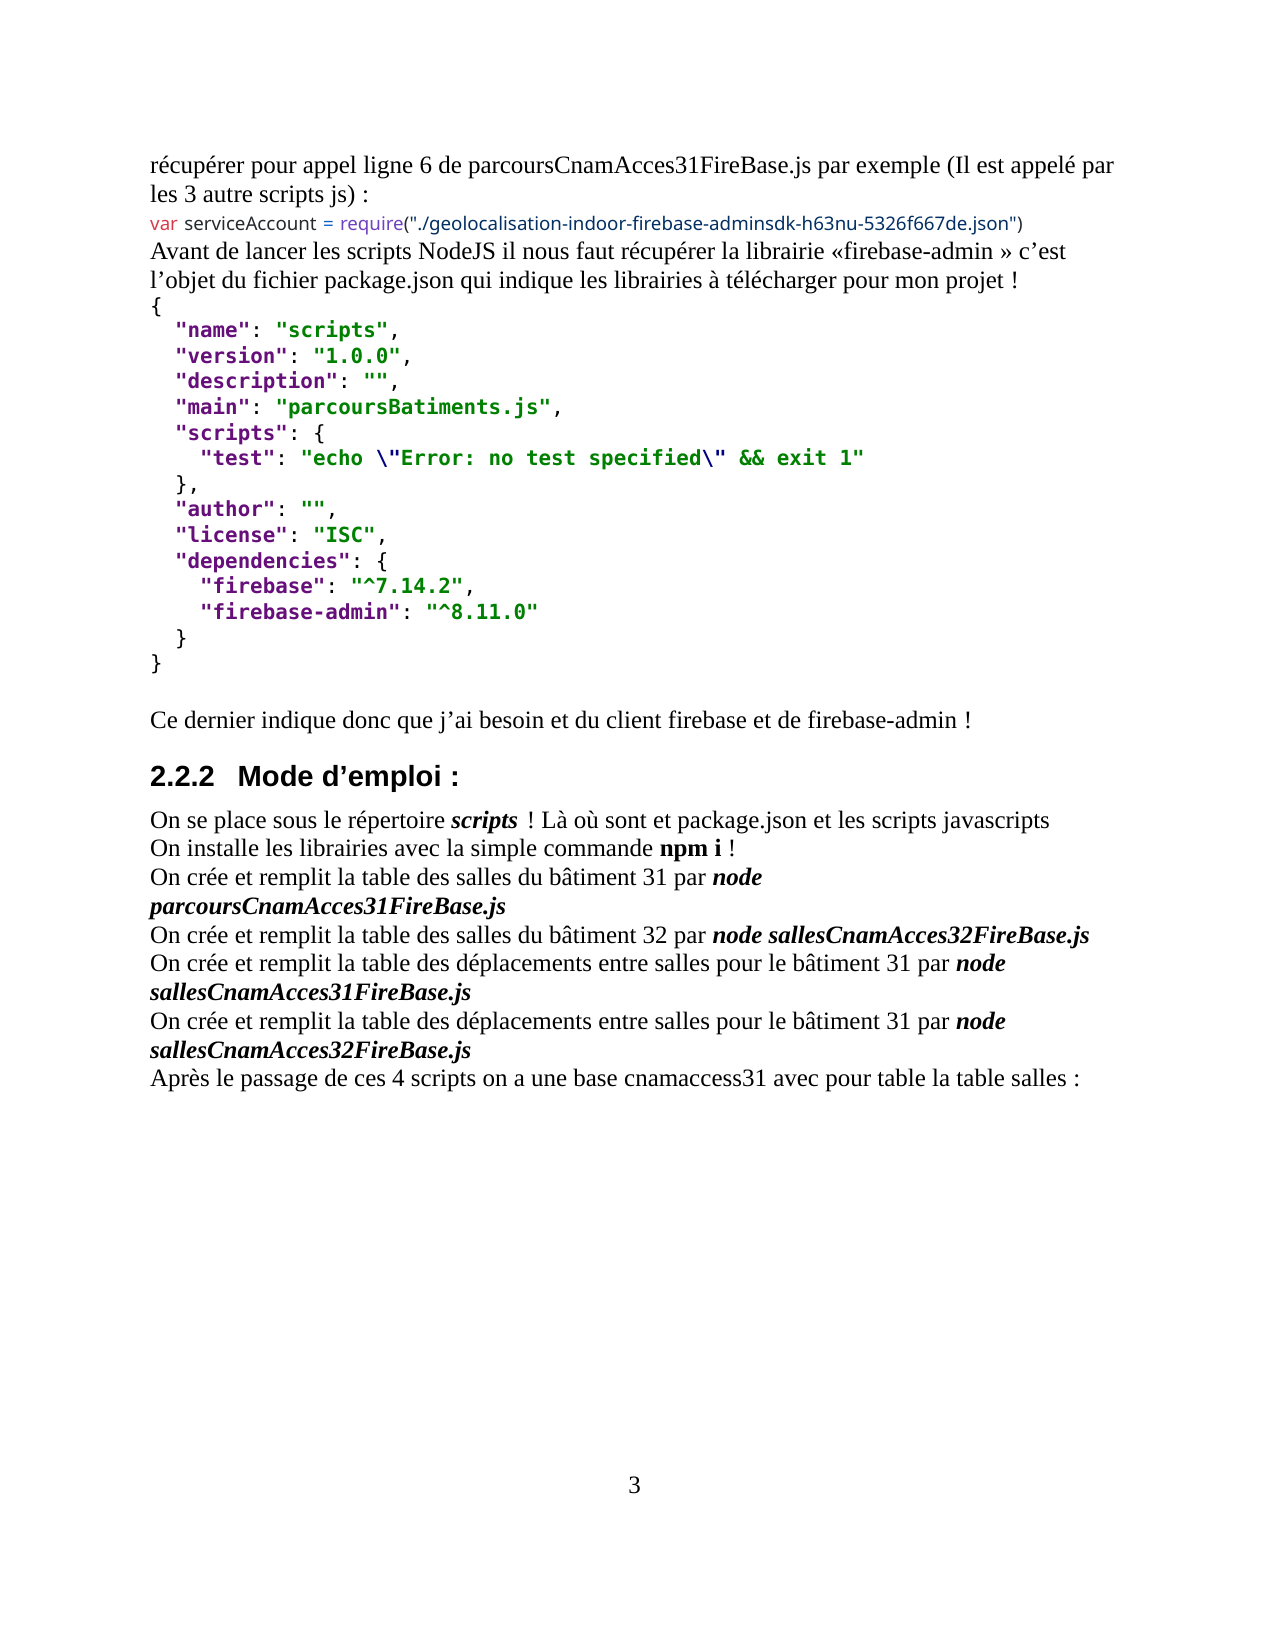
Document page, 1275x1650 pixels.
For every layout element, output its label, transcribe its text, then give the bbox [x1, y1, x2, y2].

text On crée et remplit la table des déplacements entre salles pour le bâtiment 31 par node sallesCnamAcces32FireBase.js [150, 1006, 1125, 1063]
text On crée et remplit la table des déplacements entre salles pour le bâtiment 31 par node sallesCnamAcces31FireBase.js [150, 948, 1125, 1006]
text "test": "echo \"Error: no test specified\" && exit 1" [150, 446, 1125, 472]
text On installe les librairies avec la simple commande npm i ! [150, 833, 1125, 862]
text Ce dernier indique donc que j’ai besoin et du client firebase et de firebase-admin ! [150, 705, 1125, 734]
text Après le passage de ces 4 scripts on a une base cnamaccess31 avec pour table la table salles : [150, 1063, 1125, 1092]
text }, [150, 472, 1125, 497]
text Avant de lancer les scripts NodeJS il nous faut récupérer la librairie «firebase-admin » c’est l’objet du fichier package.json qui indique les librairies à télécharger pour mon projet ! [150, 236, 1125, 294]
text "author": "", [150, 497, 1125, 523]
text "main": "parcoursBatiments.js", [150, 395, 1125, 421]
text On se place sous le répertoire scripts ! Là où sont et package.json et les scripts javascripts [150, 805, 1125, 833]
text On crée et remplit la table des salles du bâtiment 32 par node sallesCnamAcces32FireBase.js [150, 920, 1125, 948]
text "license": "ISC", [150, 523, 1125, 549]
text récupérer pour appel ligne 6 de parcoursCnamAcces31FireBase.js par exemple (Il est appelé par les 3 autre scripts js) : [150, 150, 1125, 207]
text "firebase": "^7.14.2", [150, 574, 1125, 600]
text "version": "1.0.0", [150, 344, 1125, 369]
text var serviceAccount = require("./geolocalisation-indoor-firebase-adminsdk-h63nu-5326f667de.json") [150, 207, 1125, 236]
text "dependencies": { [150, 549, 1125, 574]
text { [150, 294, 1125, 318]
text "firebase-admin": "^8.11.0" [150, 600, 1125, 626]
text On crée et remplit la table des salles du bâtiment 31 par node parcoursCnamAcces31FireBase.js [150, 862, 1125, 920]
subtitle Mode d’emploi : [150, 759, 1125, 792]
text "description": "", [150, 369, 1125, 395]
text } [150, 651, 1125, 675]
text "name": "scripts", [150, 318, 1125, 344]
text "scripts": { [150, 421, 1125, 446]
text } [150, 626, 1125, 651]
